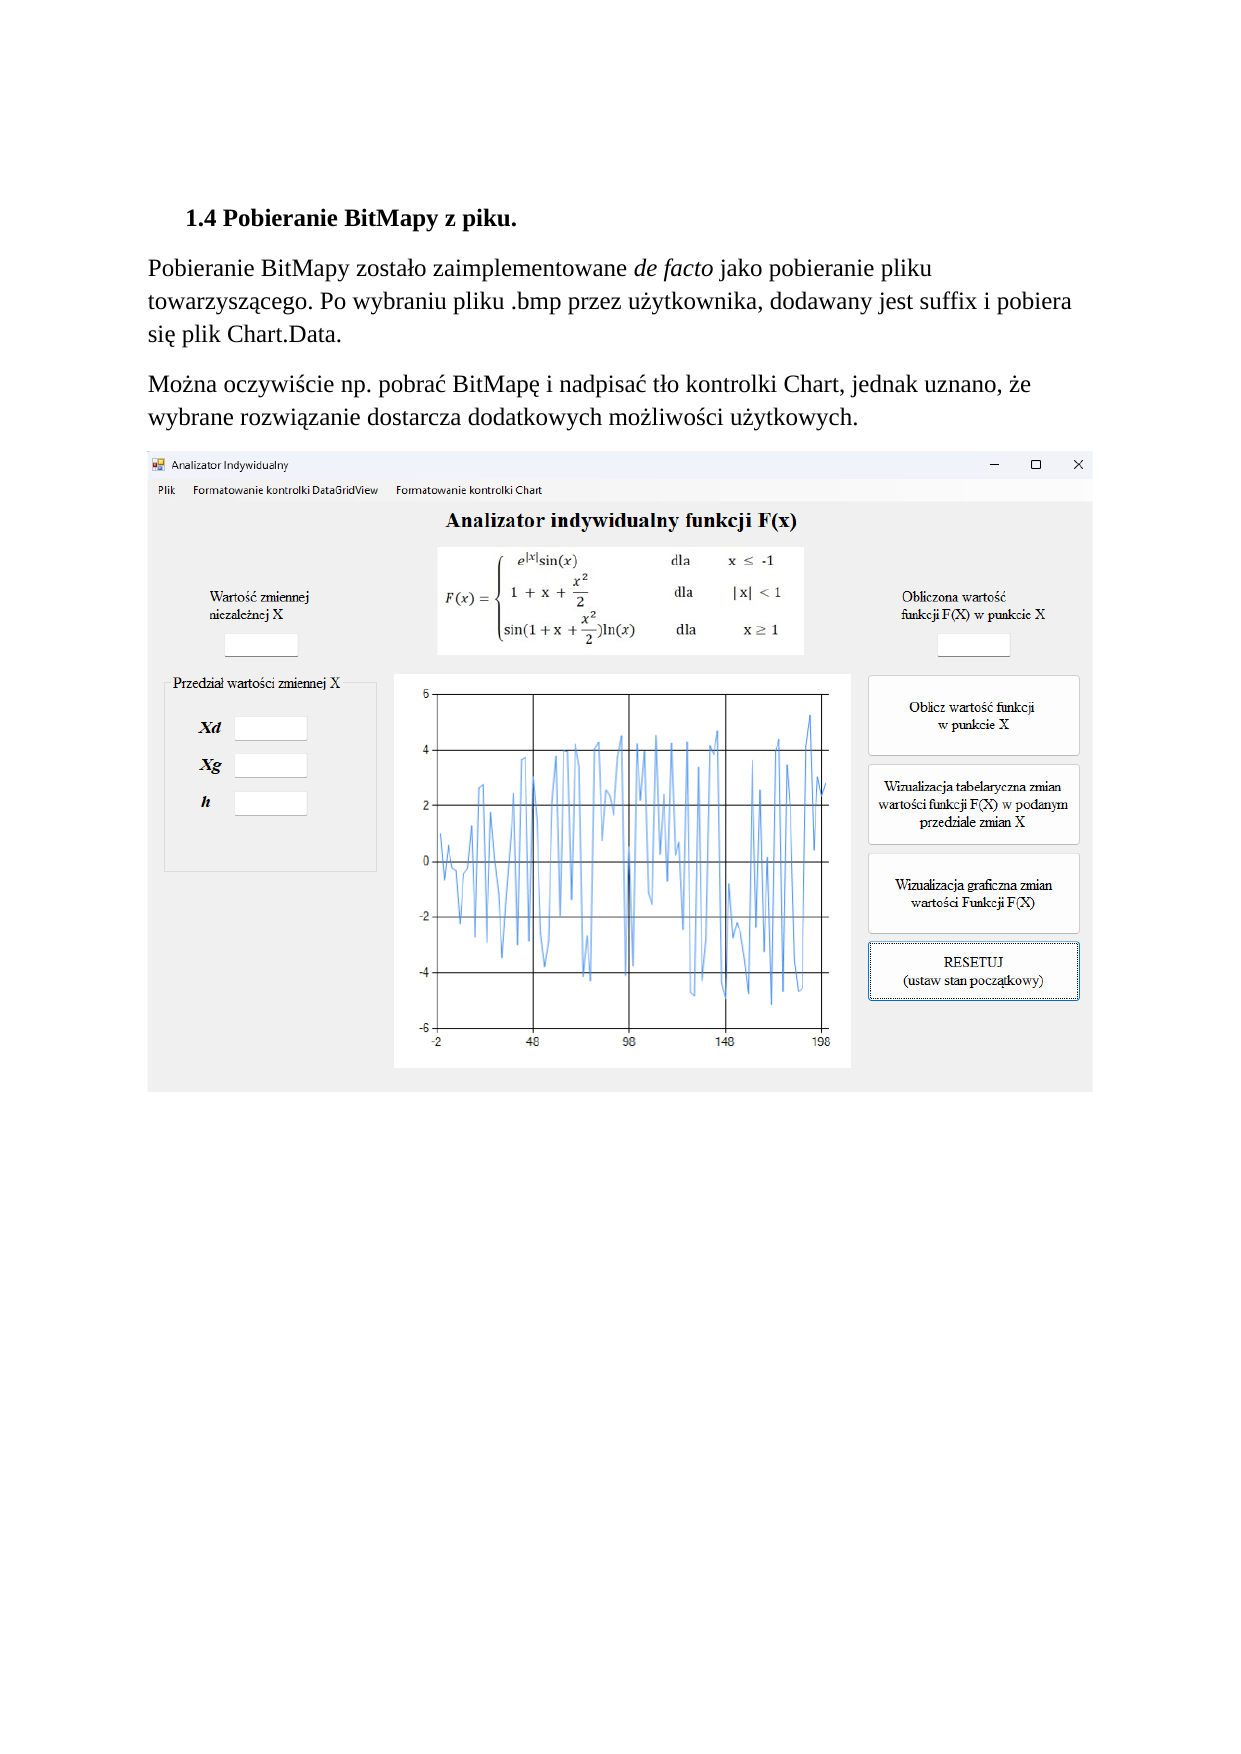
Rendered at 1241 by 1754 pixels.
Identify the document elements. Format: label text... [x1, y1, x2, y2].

text Pobieranie BitMapy zostało zaimplementowane de facto jako pobieranie pliku towarzyszącego. Po wybraniu pliku .bmp przez użytkownika, dodawany jest suffix i pobiera się plik Chart.Data. [148, 253, 1093, 348]
text Można oczywiście np. pobrać BitMapę i nadpisać tło kontrolki Chart, jednak uznano, że wybrane rozwiązanie dostarcza dodatkowych możliwości użytkowych. [148, 369, 1093, 431]
list Pobieranie BitMapy z piku. [185, 203, 1093, 232]
